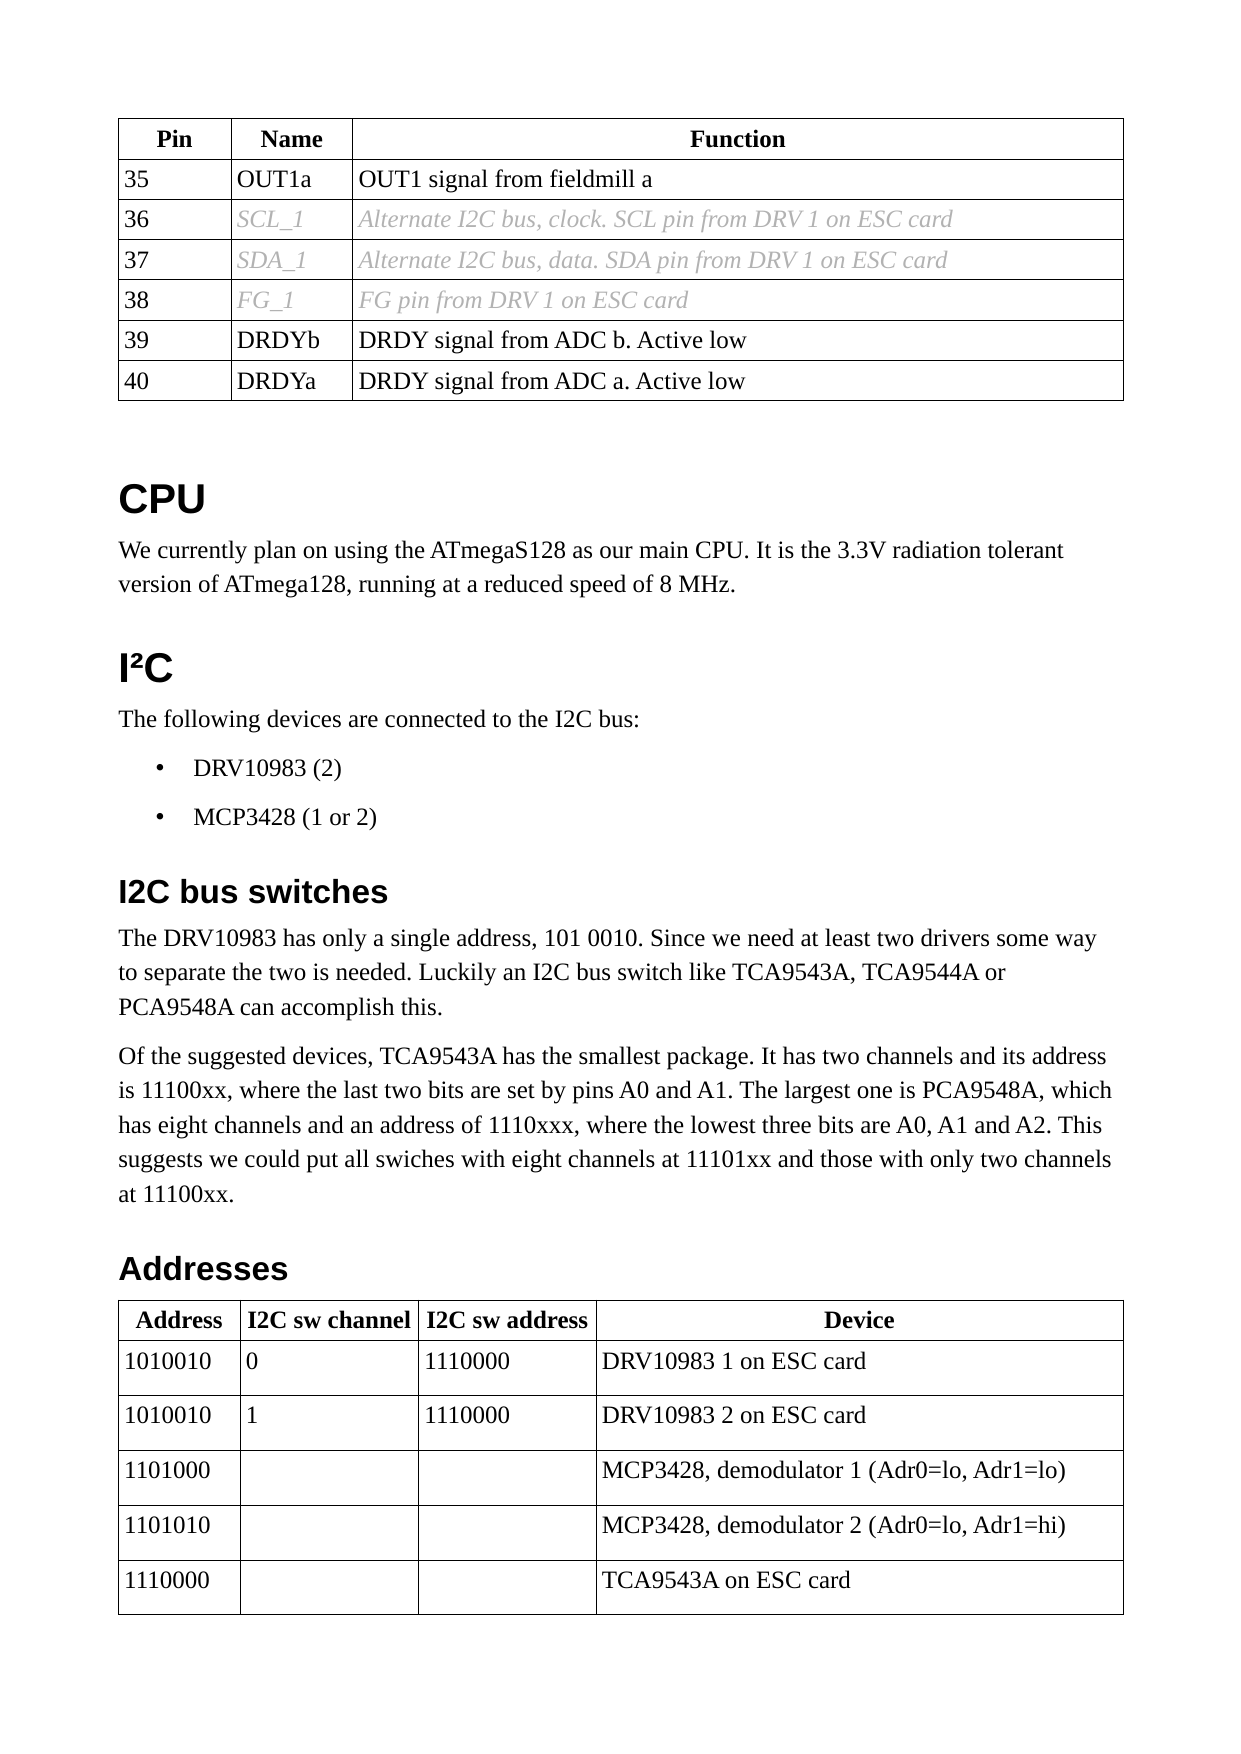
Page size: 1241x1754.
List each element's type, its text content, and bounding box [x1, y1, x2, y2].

table_cell DRDY signal from ADC b. Active low [353, 321, 1123, 360]
table_cell Alternate I2C bus, data. SDA pin from DRV 1 on ESC card [353, 240, 1123, 279]
text Of the suggested devices, TCA9543A has the smallest package. It has two channels and its address is 11100xx, where the last two bits are set by pins A0 and A1. The largest one is PCA9548A, which has eight channels and an address of 1110xxx, where the lowest three bits are A0, A1 and A2. This suggests we could put all swiches with eight channels at 11101xx and those with only two channels at 11100xx. [118, 1041, 1122, 1207]
table_cell 39 [119, 321, 231, 360]
table_cell [241, 1561, 418, 1614]
table_header Device [597, 1301, 1123, 1340]
text The following devices are connected to the I2C bus: [118, 704, 1122, 733]
table_header I2C sw address [419, 1301, 596, 1340]
table_header Function [353, 119, 1123, 158]
table_cell 40 [119, 361, 231, 400]
table_header I2C sw channel [241, 1301, 418, 1340]
text We currently plan on using the ATmegaS128 as our main CPU. It is the 3.3V radiation tolerant version of ATmega128, running at a reduced speed of 8 MHz. [118, 535, 1122, 598]
table_header Pin [119, 119, 231, 158]
table_cell 1101000 [119, 1451, 240, 1504]
table_cell [241, 1506, 418, 1559]
list DRV10983 (2) [156, 753, 1122, 782]
subtitle I²C [118, 643, 1122, 691]
subtitle CPU [118, 474, 1122, 522]
table_cell 1101010 [119, 1506, 240, 1559]
table_cell DRDYa [232, 361, 352, 400]
table_header Name [232, 119, 352, 158]
table_cell MCP3428, demodulator 2 (Adr0=lo, Adr1=hi) [597, 1506, 1123, 1559]
table_cell 1010010 [119, 1341, 240, 1395]
subtitle I2C bus switches [118, 872, 1122, 910]
table_cell 0 [241, 1341, 418, 1395]
table_cell TCA9543A on ESC card [597, 1561, 1123, 1614]
table_cell [419, 1451, 596, 1504]
table_cell DRDY signal from ADC a. Active low [353, 361, 1123, 400]
table_cell Alternate I2C bus, clock. SCL pin from DRV 1 on ESC card [353, 200, 1123, 239]
table_cell FG pin from DRV 1 on ESC card [353, 280, 1123, 320]
table_cell FG_1 [232, 280, 352, 320]
table_cell 1110000 [419, 1396, 596, 1450]
table_cell 1 [241, 1396, 418, 1450]
table_cell [241, 1451, 418, 1504]
list MCP3428 (1 or 2) [156, 802, 1122, 831]
table_cell MCP3428, demodulator 1 (Adr0=lo, Adr1=lo) [597, 1451, 1123, 1504]
table_header Address [119, 1301, 240, 1340]
table_cell DRV10983 1 on ESC card [597, 1341, 1123, 1395]
table_cell 1110000 [419, 1341, 596, 1395]
table_cell DRV10983 2 on ESC card [597, 1396, 1123, 1450]
table_cell [419, 1561, 596, 1614]
table_cell 37 [119, 240, 231, 279]
text The DRV10983 has only a single address, 101 0010. Since we need at least two drivers some way to separate the two is needed. Luckily an I2C bus switch like TCA9543A, TCA9544A or PCA9548A can accomplish this. [118, 923, 1122, 1021]
table_cell OUT1 signal from fieldmill a [353, 160, 1123, 199]
table_cell [419, 1506, 596, 1559]
subtitle Addresses [118, 1249, 1122, 1287]
table_cell DRDYb [232, 321, 352, 360]
table_cell SDA_1 [232, 240, 352, 279]
table_cell 36 [119, 200, 231, 239]
table_cell 38 [119, 280, 231, 320]
table_cell 1010010 [119, 1396, 240, 1450]
table_cell 1110000 [119, 1561, 240, 1614]
table_cell 35 [119, 160, 231, 199]
table_cell OUT1a [232, 160, 352, 199]
table_cell SCL_1 [232, 200, 352, 239]
